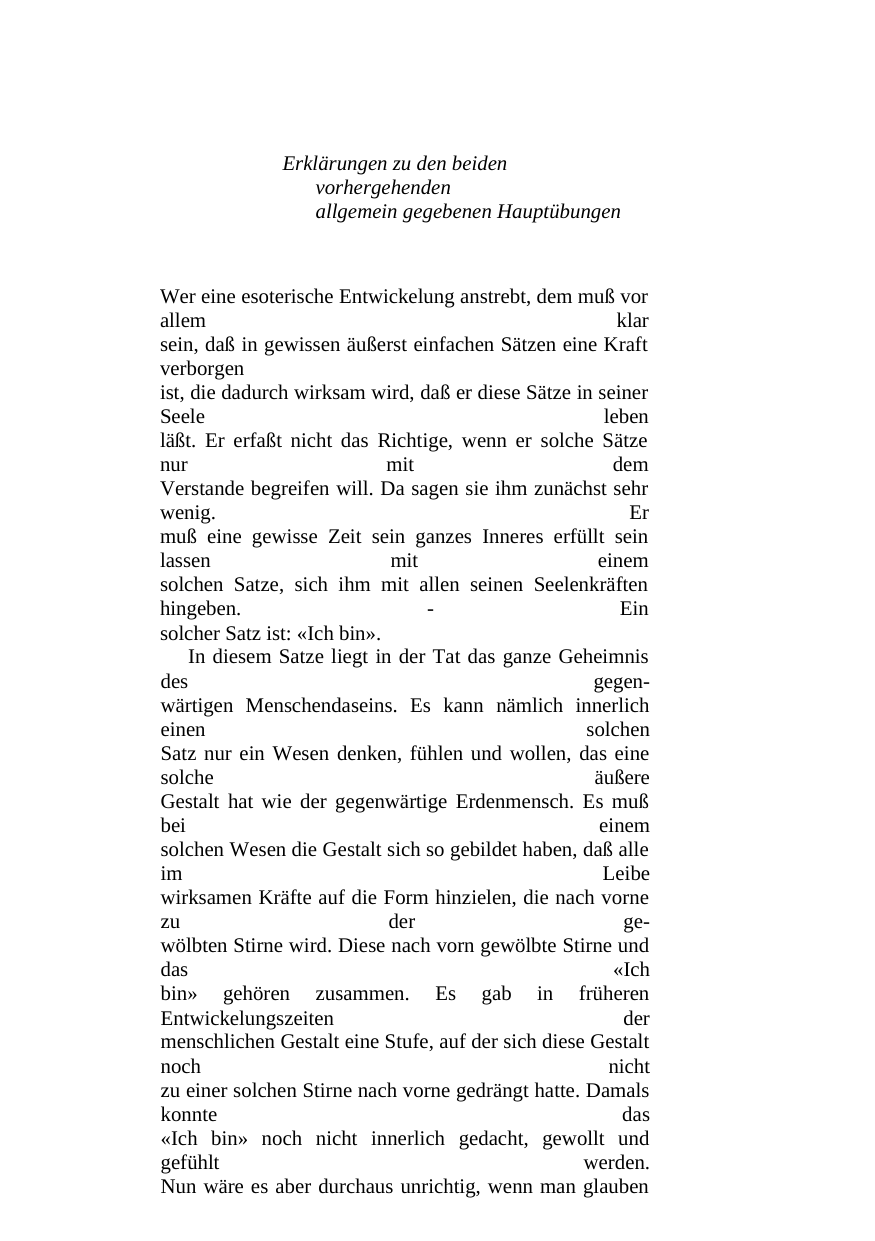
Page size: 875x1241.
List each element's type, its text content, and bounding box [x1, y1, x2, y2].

text Erklärungen zu den beiden vorhergehenden allgemein gegebenen Hauptübungen [282, 151, 650, 223]
text In diesem Satze liegt in der Tat das ganze Geheimnis des gegen- wärtigen Menschendaseins. Es kann nämlich innerlich einen solchen Satz nur ein Wesen denken, fühlen und wollen, das eine solche äußere Gestalt hat wie der gegenwärtige Erdenmensch. Es muß bei einem solchen Wesen die Gestalt sich so gebildet haben, daß alle im Leibe wirksamen Kräfte auf die Form hinzielen, die nach vorne zu der ge- wölbten Stirne wird. Diese nach vorn gewölbte Stirne und das «Ich bin» gehören zusammen. Es gab in früheren Entwickelungszeiten der menschlichen Gestalt eine Stufe, auf der sich diese Gestalt noch nicht zu einer solchen Stirne nach vorne gedrängt hatte. Damals konnte das «Ich bin» noch nicht innerlich gedacht, gewollt und gefühlt werden. Nun wäre es aber durchaus unrichtig, wenn man glauben [160, 644, 650, 1198]
text Wer eine esoterische Entwickelung anstrebt, dem muß vor allem klar sein, daß in gewissen äußerst einfachen Sätzen eine Kraft verborgen ist, die dadurch wirksam wird, daß er diese Sätze in seiner Seele leben läßt. Er erfaßt nicht das Richtige, wenn er solche Sätze nur mit dem Verstande begreifen will. Da sagen sie ihm zunächst sehr wenig. Er muß eine gewisse Zeit sein ganzes Inneres erfüllt sein lassen mit einem solchen Satze, sich ihm mit allen seinen Seelenkräften hingeben. - Ein solcher Satz ist: «Ich bin». [160, 283, 649, 644]
